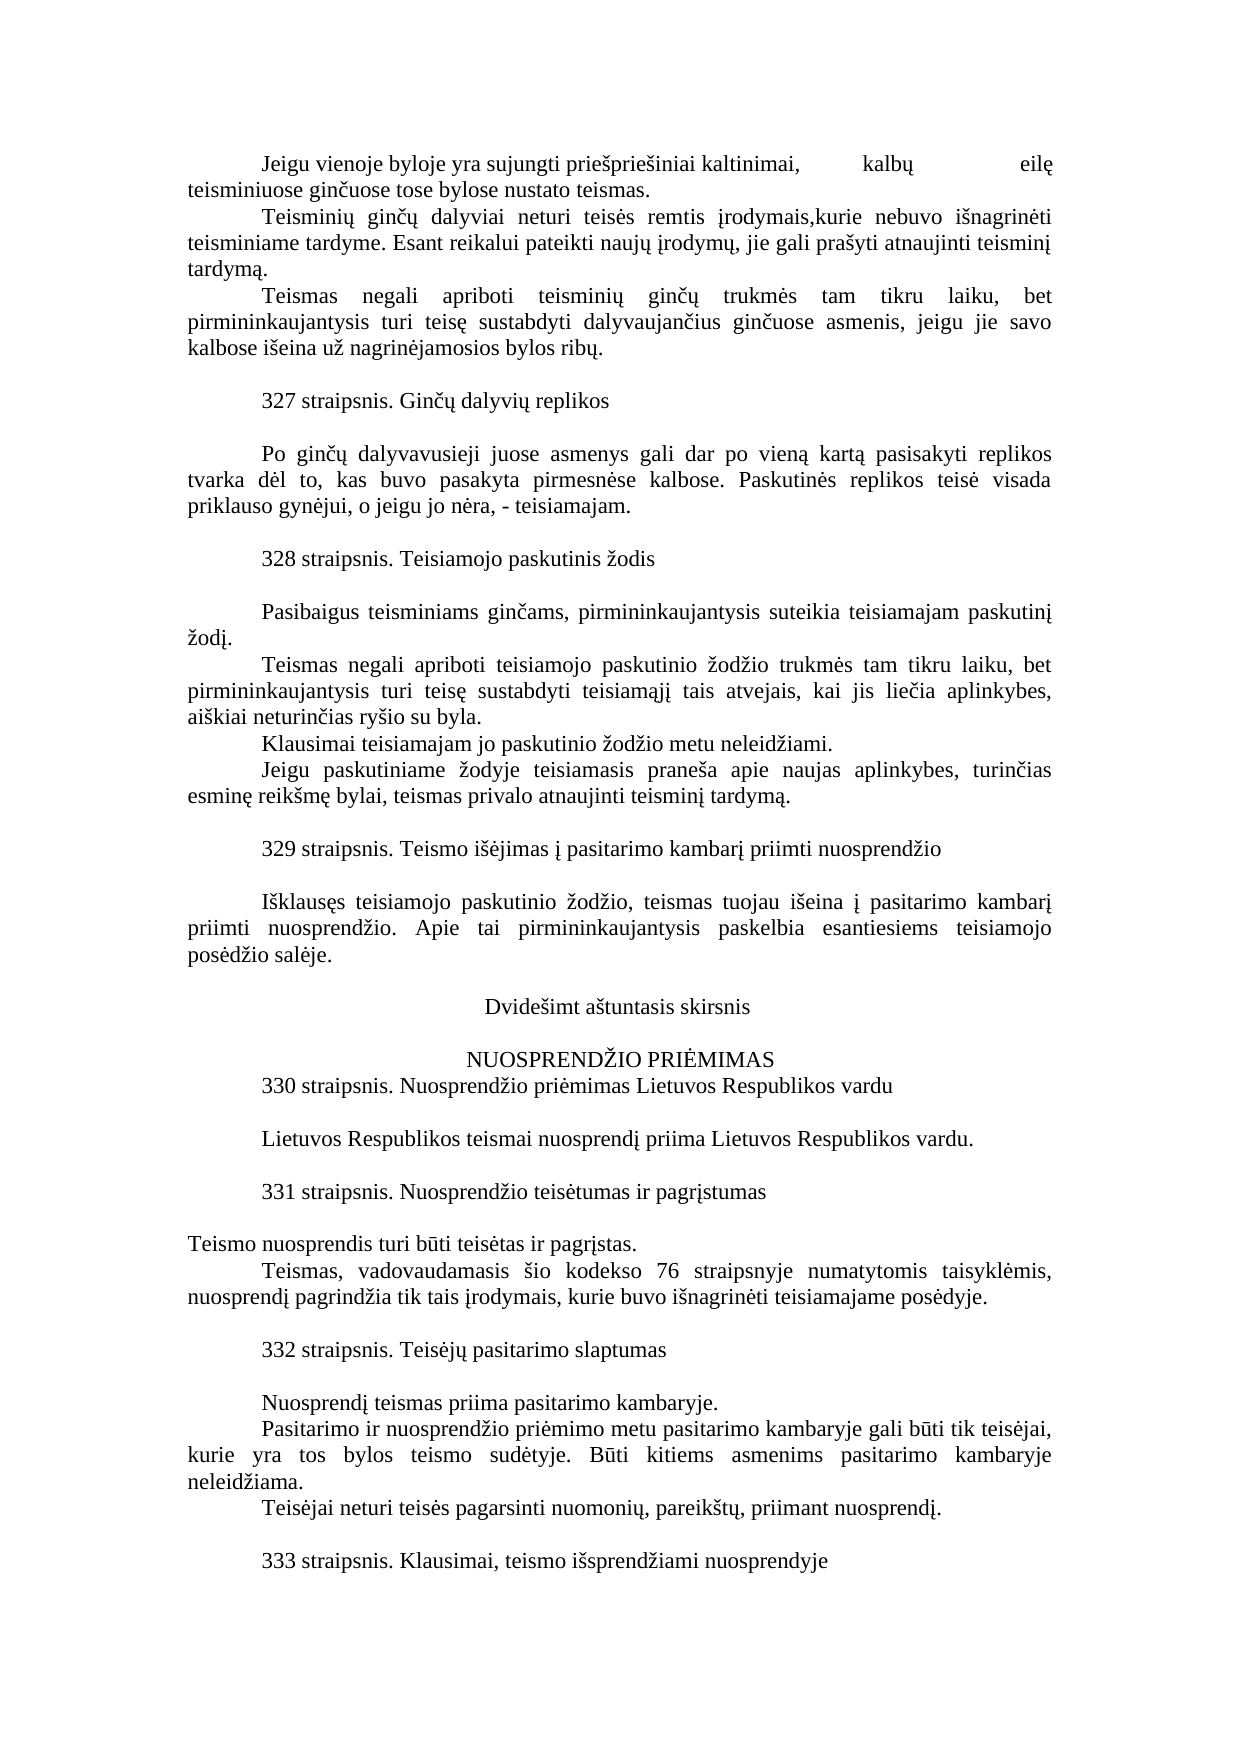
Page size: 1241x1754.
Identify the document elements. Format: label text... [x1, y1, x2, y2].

text Klausimai teisiamajam jo paskutinio žodžio metu neleidžiami. [187, 730, 1053, 756]
text Pasibaigus teisminiams ginčams, pirmininkaujantysis suteikia teisiamajam paskutinį žodį. [187, 598, 1053, 651]
text 330 straipsnis. Nuosprendžio priėmimas Lietuvos Respublikos vardu [187, 1072, 1053, 1099]
text 327 straipsnis. Ginčų dalyvių replikos [187, 387, 1053, 413]
text 332 straipsnis. Teisėjų pasitarimo slaptumas [187, 1336, 1053, 1362]
text 333 straipsnis. Klausimai, teismo išsprendžiami nuosprendyje [187, 1547, 1053, 1573]
text Pasitarimo ir nuosprendžio priėmimo metu pasitarimo kambaryje gali būti tik teisėjai, kurie yra tos bylos teismo sudėtyje. Būti kitiems asmenims pasitarimo kambaryje neleidžiama. [187, 1415, 1053, 1494]
text Dvidešimt aštuntasis skirsnis [187, 993, 1053, 1020]
text Po ginčų dalyvavusieji juose asmenys gali dar po vieną kartą pasisakyti replikos tvarka dėl to, kas buvo pasakyta pirmesnėse kalbose. Paskutinės replikos teisė visada priklauso gynėjui, o jeigu jo nėra, - teisiamajam. [187, 440, 1053, 519]
text Teismas negali apriboti teisiamojo paskutinio žodžio trukmės tam tikru laiku, bet pirmininkaujantysis turi teisę sustabdyti teisiamąjį tais atvejais, kai jis liečia aplinkybes, aiškiai neturinčias ryšio su byla. [187, 651, 1053, 730]
text Nuosprendį teismas priima pasitarimo kambaryje. [187, 1389, 1053, 1415]
text Teismas, vadovaudamasis šio kodekso 76 straipsnyje numatytomis taisyklėmis, nuosprendį pagrindžia tik tais įrodymais, kurie buvo išnagrinėti teisiamajame posėdyje. [187, 1257, 1053, 1309]
text 331 straipsnis. Nuosprendžio teisėtumas ir pagrįstumas [187, 1178, 1053, 1204]
text 328 straipsnis. Teisiamojo paskutinis žodis [187, 545, 1053, 572]
text Išklausęs teisiamojo paskutinio žodžio, teismas tuojau išeina į pasitarimo kambarį priimti nuosprendžio. Apie tai pirmininkaujantysis paskelbia esantiesiems teisiamojo posėdžio salėje. [187, 888, 1053, 967]
text Teisminių ginčų dalyviai neturi teisės remtis įrodymais,kurie nebuvo išnagrinėti teisminiame tardyme. Esant reikalui pateikti naujų įrodymų, jie gali prašyti atnaujinti teisminį tardymą. [187, 203, 1053, 282]
text Teismas negali apriboti teisminių ginčų trukmės tam tikru laiku, bet pirmininkaujantysis turi teisę sustabdyti dalyvaujančius ginčuose asmenis, jeigu jie savo kalbose išeina už nagrinėjamosios bylos ribų. [187, 282, 1053, 361]
text Jeigu paskutiniame žodyje teisiamasis praneša apie naujas aplinkybes, turinčias esminę reikšmę bylai, teismas privalo atnaujinti teisminį tardymą. [187, 756, 1053, 809]
text Jeigu vienoje byloje yra sujungti priešpriešiniai kaltinimai, kalbų eilę teisminiuose ginčuose tose bylose nustato teismas. [187, 150, 1053, 203]
text Teisėjai neturi teisės pagarsinti nuomonių, pareikštų, priimant nuosprendį. [187, 1494, 1053, 1520]
text Teismo nuosprendis turi būti teisėtas ir pagrįstas. [187, 1231, 1053, 1257]
text 329 straipsnis. Teismo išėjimas į pasitarimo kambarį priimti nuosprendžio [187, 835, 1053, 862]
text NUOSPRENDŽIO PRIĖMIMAS [187, 1046, 1053, 1072]
text Lietuvos Respublikos teismai nuosprendį priima Lietuvos Respublikos vardu. [187, 1125, 1053, 1151]
